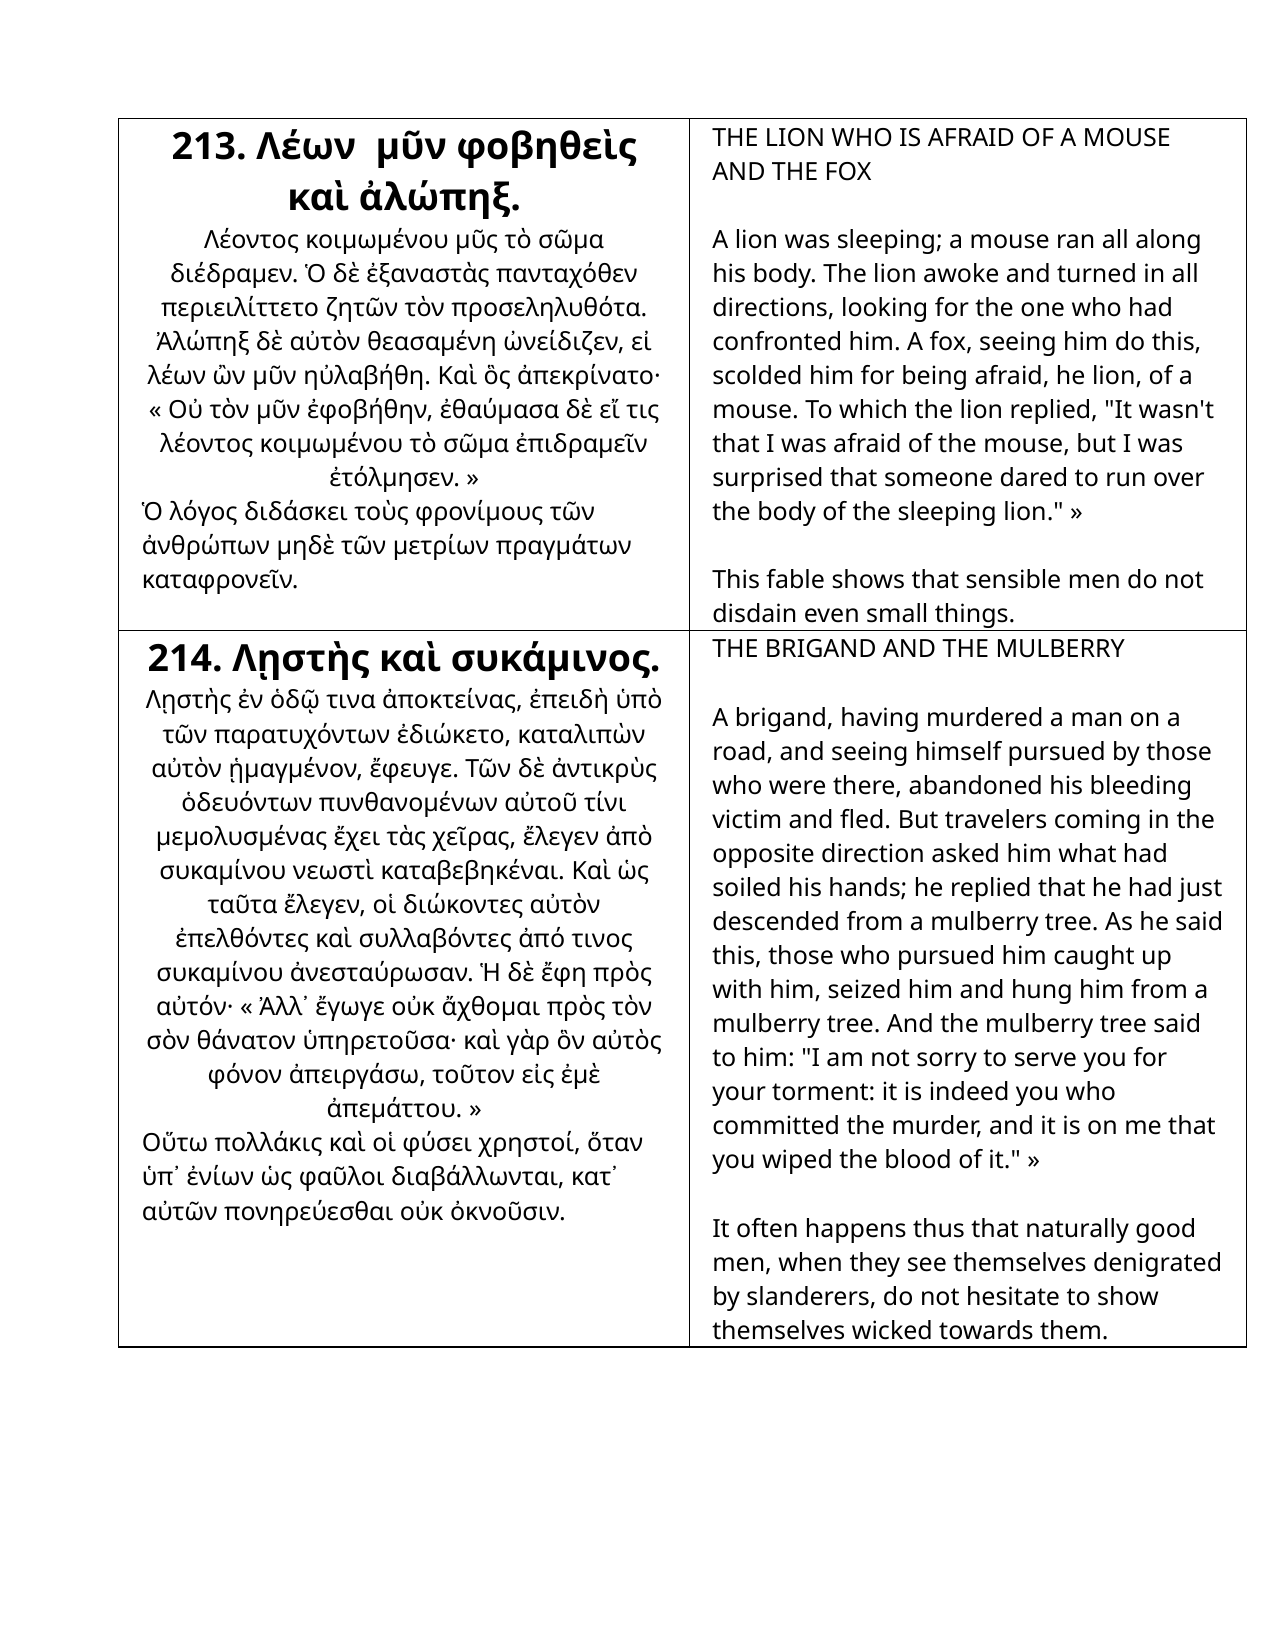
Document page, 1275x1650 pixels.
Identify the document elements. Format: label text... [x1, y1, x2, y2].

table_cell THE LION WHO IS AFRAID OF A MOUSE AND THE FOX A lion was sleeping; a mouse ran all along his body. The lion awoke and turned in all directions, looking for the one who had confronted him. A fox, seeing him do this, scolded him for being afraid, he lion, of a mouse. To which the lion replied, "It wasn't that I was afraid of the mouse, but I was surprised that someone dared to run over the body of the sleeping lion." » This fable shows that sensible men do not disdain even small things. [690, 119, 1246, 630]
table_cell THE BRIGAND AND THE MULBERRY A brigand, having murdered a man on a road, and seeing himself pursued by those who were there, abandoned his bleeding victim and fled. But travelers coming in the opposite direction asked him what had soiled his hands; he replied that he had just descended from a mulberry tree. As he said this, those who pursued him caught up with him, seized him and hung him from a mulberry tree. And the mulberry tree said to him: "I am not sorry to serve you for your torment: it is indeed you who committed the murder, and it is on me that you wiped the blood of it." » It often happens thus that naturally good men, when they see themselves denigrated by slanderers, do not hesitate to show themselves wicked towards them. [690, 631, 1246, 1346]
table_cell 214. Λῃστὴς καὶ συκάμινος. Λῃστὴς ἐν ὁδῷ τινα ἀποκτείνας, ἐπειδὴ ὑπὸ τῶν παρατυχόντων ἐδιώκετο, καταλιπὼν αὐτὸν ᾑμαγμένον, ἔφευγε. Τῶν δὲ ἀντικρὺς ὁδευόντων πυνθανομένων αὐτοῦ τίνι μεμολυσμένας ἔχει τὰς χεῖρας, ἔλεγεν ἀπὸ συκαμίνου νεωστὶ καταβεβηκέναι. Καὶ ὡς ταῦτα ἔλεγεν, οἱ διώκοντες αὐτὸν ἐπελθόντες καὶ συλλαβόντες ἀπό τινος συκαμίνου ἀνεσταύρωσαν. Ἡ δὲ ἔφη πρὸς αὐτόν· « Ἀλλ᾿ ἔγωγε οὐκ ἄχθομαι πρὸς τὸν σὸν θάνατον ὑπηρετοῦσα· καὶ γὰρ ὃν αὐτὸς φόνον ἀπειργάσω, τοῦτον εἰς ἐμὲ ἀπεμάττου. » Οὕτω πολλάκις καὶ οἱ φύσει χρηστοί, ὅταν ὑπ᾿ ἐνίων ὡς φαῦλοι διαβάλλωνται, κατ᾿ αὐτῶν πονηρεύεσθαι οὐκ ὀκνοῦσιν. [119, 631, 689, 1346]
table_cell 213. Λέων μῦν φοβηθεὶς καὶ ἀλώπηξ. Λέοντος κοιμωμένου μῦς τὸ σῶμα διέδραμεν. Ὁ δὲ ἐξαναστὰς πανταχόθεν περιειλίττετο ζητῶν τὸν προσεληλυθότα. Ἀλώπηξ δὲ αὐτὸν θεασαμένη ὠνείδιζεν, εἰ λέων ὢν μῦν ηὐλαβήθη. Καὶ ὃς ἀπεκρίνατο· « Οὐ τὸν μῦν ἐφοβήθην, ἐθαύμασα δὲ εἴ τις λέοντος κοιμωμένου τὸ σῶμα ἐπιδραμεῖν ἐτόλμησεν. » Ὁ λόγος διδάσκει τοὺς φρονίμους τῶν ἀνθρώπων μηδὲ τῶν μετρίων πραγμάτων καταφρονεῖν. [119, 119, 689, 630]
